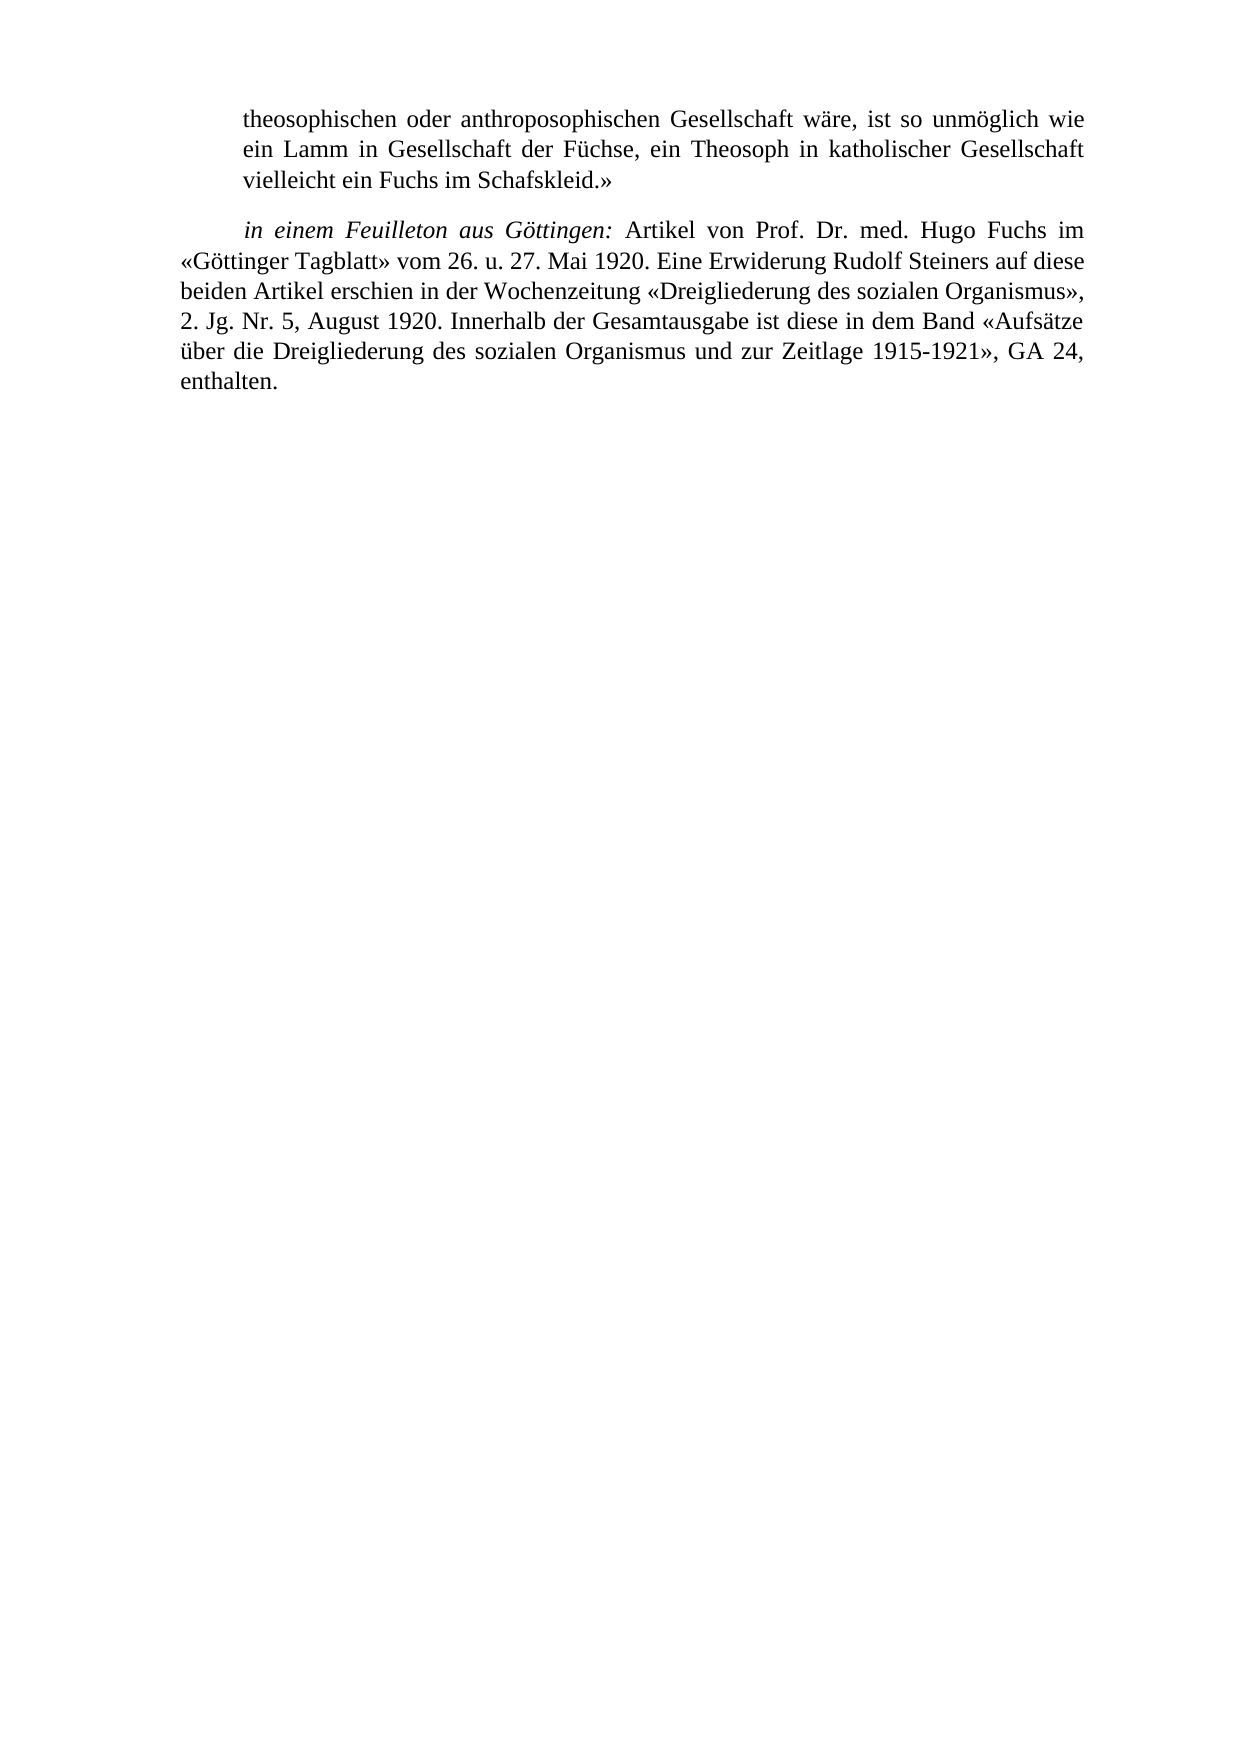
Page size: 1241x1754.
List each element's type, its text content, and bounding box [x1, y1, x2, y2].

text theosophischen oder anthroposophischen Gesellschaft wäre, ist so unmöglich wie ein Lamm in Gesellschaft der Füchse, ein Theosoph in katholischer Gesellschaft vielleicht ein Fuchs im Schafskleid.» [180, 104, 1085, 193]
text in einem Feuilleton aus Göttingen: Artikel von Prof. Dr. med. Hugo Fuchs im «Göttinger Tagblatt» vom 26. u. 27. Mai 1920. Eine Erwiderung Rudolf Steiners auf diese beiden Artikel erschien in der Wochenzeitung «Dreigliederung des sozialen Organismus», 2. Jg. Nr. 5, August 1920. Innerhalb der Gesamtausgabe ist diese in dem Band «Aufsätze über die Dreigliederung des sozialen Organismus und zur Zeitlage 1915-1921», GA 24, enthalten. [180, 213, 1085, 395]
